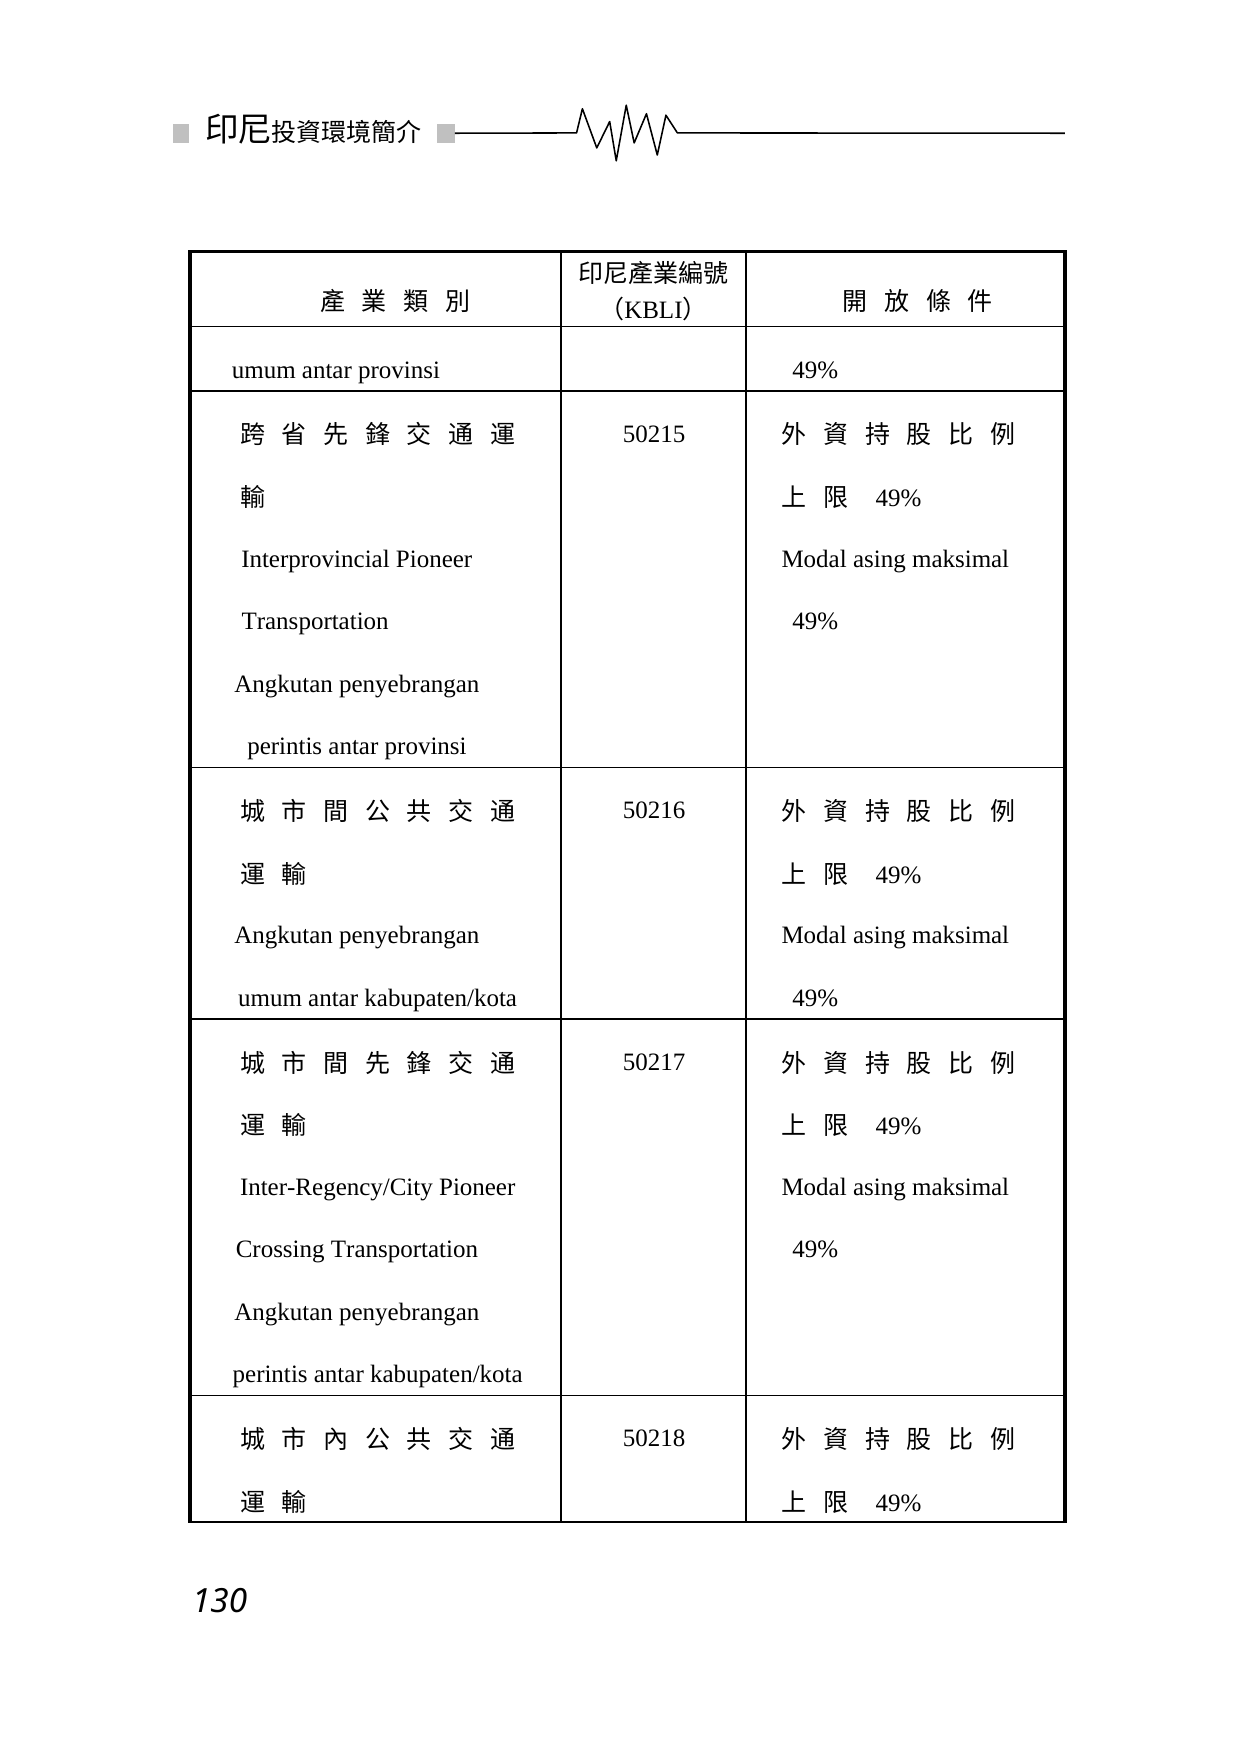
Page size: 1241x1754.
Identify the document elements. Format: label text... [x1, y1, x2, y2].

table_cell 外資持股比例上限49% Modal asing maksimal 49% [747, 1020, 1063, 1394]
table_cell [562, 327, 745, 390]
table_cell 城市間公共交通運輸 Angkutan penyebrangan umum antar kabupaten/kota [192, 768, 560, 1018]
table_cell 50217 [562, 1020, 745, 1394]
table_header 印尼產業編號（KBLI） [562, 253, 745, 326]
table_header 開放條件 [747, 253, 1063, 326]
table_cell 城市內公共交通運輸 [192, 1396, 560, 1521]
table_cell 跨省先鋒交通運輸 Interprovincial Pioneer Transportation Angkutan penyebrangan perintis antar provinsi [192, 392, 560, 766]
table_cell 外資持股比例上限49% Modal asing maksimal 49% [747, 392, 1063, 766]
table_cell 50215 [562, 392, 745, 766]
table_cell umum antar provinsi [192, 327, 560, 390]
table_cell 外資持股比例上限49% Modal asing maksimal 49% [747, 768, 1063, 1018]
table_cell 50216 [562, 768, 745, 1018]
table_header 產業類別 [192, 253, 560, 326]
table_cell 外資持股比例上限49% [747, 1396, 1063, 1521]
table_cell 49% [747, 327, 1063, 390]
table_cell 50218 [562, 1396, 745, 1521]
table_cell 城市間先鋒交通運輸 Inter-Regency/City Pioneer Crossing Transportation Angkutan penyebrangan perintis antar kabupaten/kota [192, 1020, 560, 1394]
